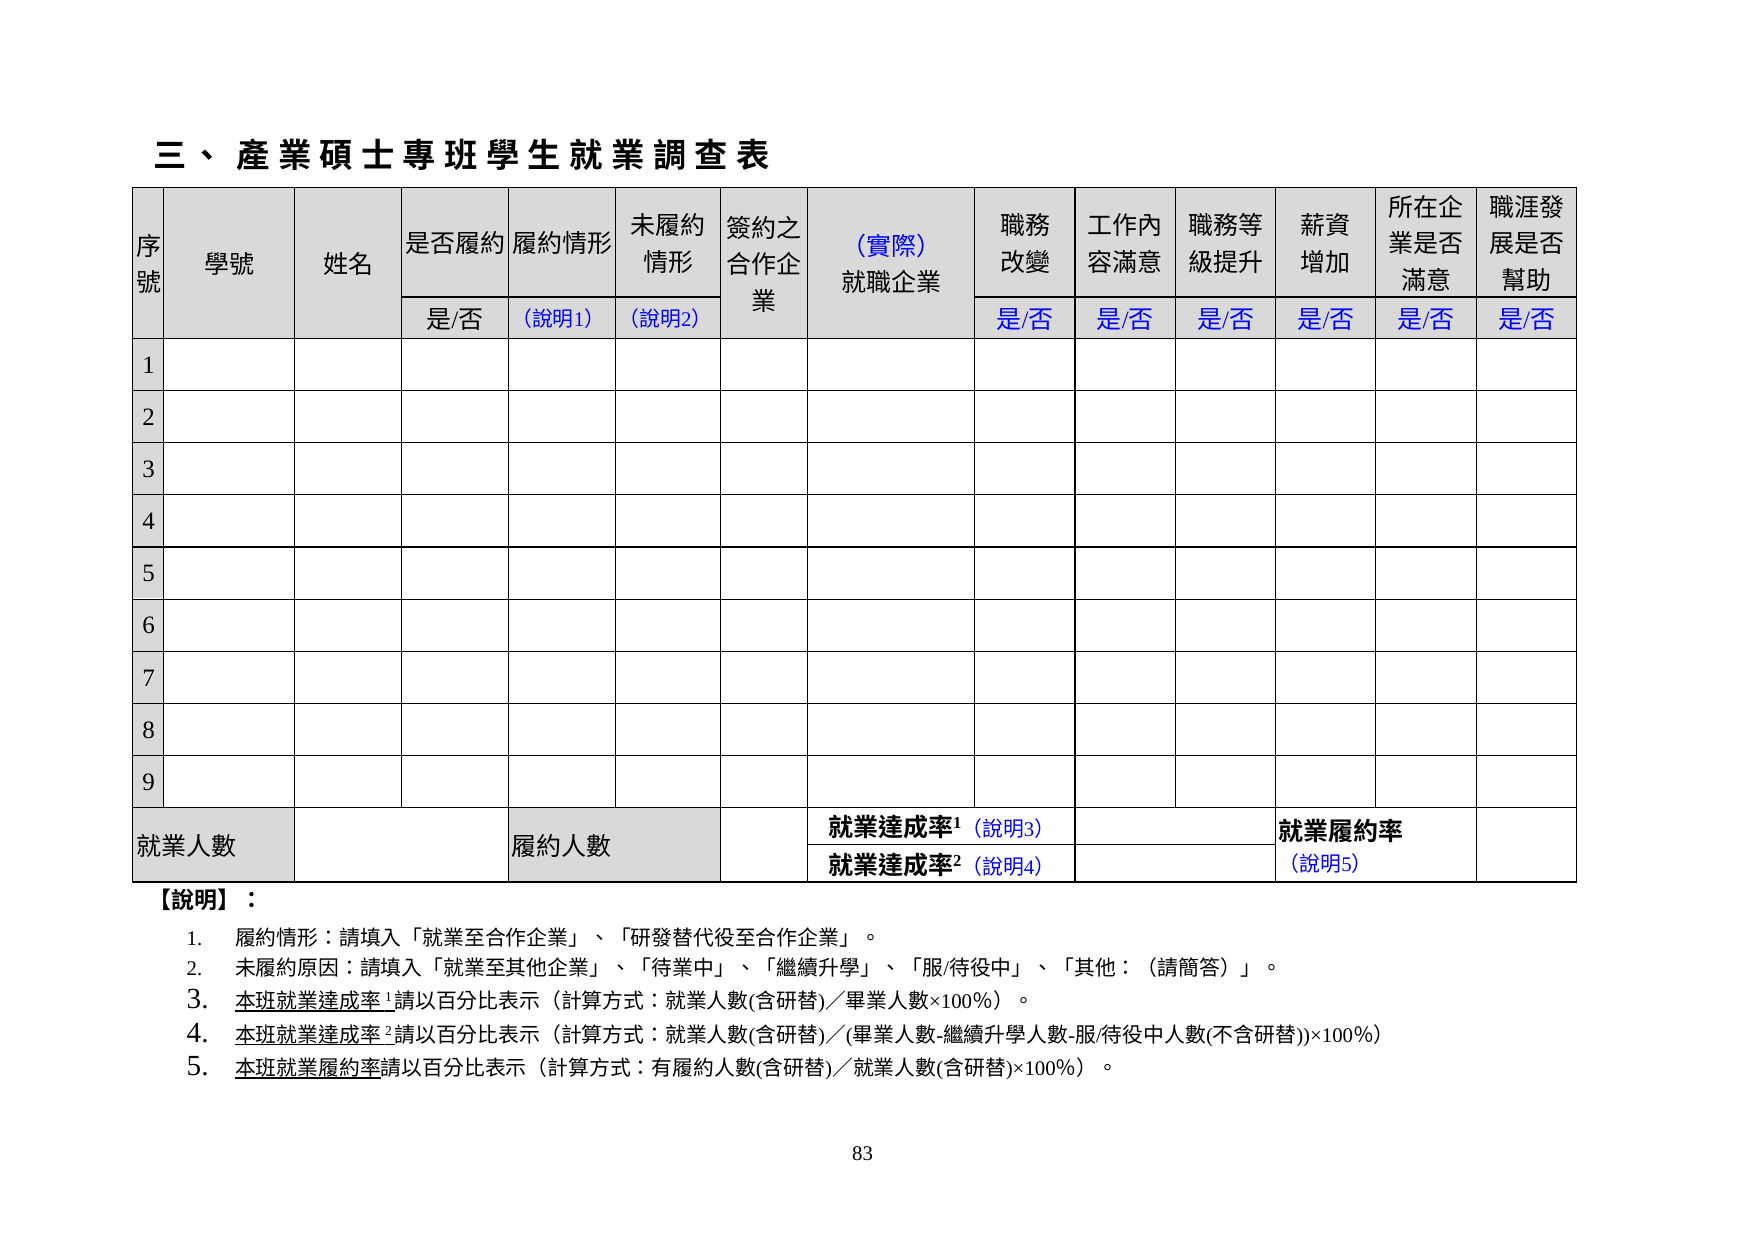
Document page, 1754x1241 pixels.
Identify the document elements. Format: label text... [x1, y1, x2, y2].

table_cell [295, 756, 401, 807]
table_cell [1076, 339, 1175, 390]
table_cell [1176, 495, 1275, 546]
table_cell [1076, 808, 1275, 844]
table_cell 是/否 [1477, 298, 1576, 338]
table_cell [1176, 652, 1275, 703]
table_cell [1376, 443, 1476, 494]
table_cell [1376, 600, 1476, 651]
table_cell [616, 339, 720, 390]
table_cell 履約人數 [509, 808, 720, 881]
table_cell 是/否 [1076, 298, 1175, 338]
table_cell 7 [133, 652, 163, 703]
table_cell [1176, 391, 1275, 442]
table_cell [808, 600, 974, 651]
table_header （實際） 就職企業 [808, 188, 974, 338]
table_cell [1076, 495, 1175, 546]
table_header 工作內容滿意 [1076, 188, 1175, 296]
table_cell 2 [133, 391, 163, 442]
table_cell [1477, 548, 1576, 598]
table_cell [616, 652, 720, 703]
table_cell [1376, 704, 1476, 755]
table_cell [616, 704, 720, 755]
list 本班就業履約率請以百分比表示（計算方式：有履約人數(含研替)／就業人數(含研替)×100％）。 [186, 1048, 1576, 1082]
table_cell [975, 548, 1074, 598]
table_cell [402, 443, 508, 494]
table_cell [295, 495, 401, 546]
table_cell [1477, 652, 1576, 703]
table_cell [1076, 548, 1175, 598]
table_cell [509, 756, 615, 807]
table_header 所在企業是否滿意 [1376, 188, 1476, 296]
table_cell [1276, 443, 1375, 494]
table_cell [1477, 600, 1576, 651]
table_cell [1076, 756, 1175, 807]
table_cell [402, 391, 508, 442]
table_cell （說明2） [616, 298, 720, 338]
table_cell [509, 443, 615, 494]
table_cell [1276, 495, 1375, 546]
table_cell [164, 548, 294, 598]
table_cell [509, 391, 615, 442]
table_cell 3 [133, 443, 163, 494]
table_header 姓名 [295, 188, 401, 338]
table_cell [1477, 756, 1576, 807]
list 未履約原因：請填入「就業至其他企業」、「待業中」、「繼續升學」、「服/待役中」、「其他：（請簡答）」。 [186, 951, 1576, 981]
table_cell [402, 600, 508, 651]
table_cell [808, 443, 974, 494]
table_cell 就業履約率 （說明5） [1276, 808, 1476, 881]
table_cell [1376, 652, 1476, 703]
table_cell [1376, 548, 1476, 598]
table_cell [1176, 548, 1275, 598]
table_header 是否履約 [402, 188, 508, 296]
table_cell [1276, 600, 1375, 651]
table_cell [164, 756, 294, 807]
table_cell 8 [133, 704, 163, 755]
table_cell [721, 808, 807, 881]
table_cell [164, 339, 294, 390]
table_cell [1376, 391, 1476, 442]
list 產業碩士專班學生就業調查表 [149, 112, 1576, 174]
table_cell [1477, 443, 1576, 494]
table_cell [721, 339, 807, 390]
table_cell [975, 495, 1074, 546]
table_cell [295, 704, 401, 755]
table_cell [509, 704, 615, 755]
list 履約情形：請填入「就業至合作企業」、「研發替代役至合作企業」。 [186, 921, 1576, 951]
table_cell [1477, 808, 1576, 881]
table_cell [808, 756, 974, 807]
table_cell [1076, 443, 1175, 494]
table_cell [402, 704, 508, 755]
table_cell [1276, 704, 1375, 755]
table_cell [1176, 756, 1275, 807]
table_cell [1076, 652, 1175, 703]
table_cell [1176, 443, 1275, 494]
table_cell [164, 495, 294, 546]
table_cell [164, 704, 294, 755]
table_header 薪資 增加 [1276, 188, 1375, 296]
table_cell [1477, 495, 1576, 546]
table_cell [402, 756, 508, 807]
table_cell 就業達成率1（說明3） [808, 808, 1074, 844]
table_cell [975, 339, 1074, 390]
table_cell 6 [133, 600, 163, 651]
table_cell [721, 548, 807, 598]
table_cell [1276, 391, 1375, 442]
table_cell [509, 652, 615, 703]
table_cell [1276, 652, 1375, 703]
table_cell [808, 495, 974, 546]
table_cell [616, 756, 720, 807]
table_cell [164, 600, 294, 651]
table_cell [975, 600, 1074, 651]
table_cell [975, 756, 1074, 807]
table_cell [1276, 756, 1375, 807]
table_cell [721, 443, 807, 494]
table_cell 就業人數 [133, 808, 294, 881]
table_cell [164, 443, 294, 494]
table_cell [402, 339, 508, 390]
table_cell [1176, 339, 1275, 390]
table_cell [808, 339, 974, 390]
table_cell [509, 339, 615, 390]
table_header 職務等級提升 [1176, 188, 1275, 296]
table_header 序號 [133, 188, 163, 338]
table_cell [402, 548, 508, 598]
table_cell [616, 391, 720, 442]
table_cell [808, 704, 974, 755]
table_cell 9 [133, 756, 163, 807]
table_header 簽約之 合作企業 [721, 188, 807, 338]
table_cell [975, 391, 1074, 442]
table_cell [616, 600, 720, 651]
table_cell [1477, 339, 1576, 390]
table_cell [1076, 704, 1175, 755]
table_header 未履約 情形 [616, 188, 720, 296]
table_cell （說明1） [509, 298, 615, 338]
list 本班就業達成率2請以百分比表示（計算方式：就業人數(含研替)／(畢業人數-繼續升學人數-服/待役中人數(不含研替))×100％） [186, 1015, 1576, 1048]
table_cell [721, 495, 807, 546]
table_cell [808, 391, 974, 442]
table_cell [721, 652, 807, 703]
table_cell [509, 495, 615, 546]
table_cell [509, 548, 615, 598]
table_header 履約情形 [509, 188, 615, 296]
text 【說明】： [149, 883, 1576, 916]
table_cell [164, 652, 294, 703]
table_cell [1076, 391, 1175, 442]
table_cell 是/否 [1176, 298, 1275, 338]
table_cell [808, 652, 974, 703]
table_cell 是/否 [975, 298, 1074, 338]
table_cell [1376, 339, 1476, 390]
table_cell [295, 600, 401, 651]
table_cell [295, 548, 401, 598]
table_cell [975, 443, 1074, 494]
table_cell 5 [133, 548, 163, 598]
table_cell [721, 704, 807, 755]
table_cell [808, 548, 974, 598]
table_header 學號 [164, 188, 294, 338]
table_cell [616, 548, 720, 598]
table_cell [1376, 495, 1476, 546]
table_cell [1276, 339, 1375, 390]
table_cell 是/否 [402, 298, 508, 338]
table_cell [509, 600, 615, 651]
table_cell [616, 495, 720, 546]
table_cell [402, 652, 508, 703]
table_cell [1276, 548, 1375, 598]
table_cell [1176, 600, 1275, 651]
table_cell [975, 652, 1074, 703]
list 本班就業達成率1請以百分比表示（計算方式：就業人數(含研替)／畢業人數×100％）。 [186, 981, 1576, 1015]
table_header 職涯發展是否幫助 [1477, 188, 1576, 296]
table_cell 就業達成率2（說明4） [808, 845, 1074, 881]
table_cell [975, 704, 1074, 755]
table_cell [295, 339, 401, 390]
table_cell 1 [133, 339, 163, 390]
table_cell [616, 443, 720, 494]
table_cell [1376, 756, 1476, 807]
table_cell [295, 652, 401, 703]
table_cell [721, 600, 807, 651]
table_cell [402, 495, 508, 546]
table_cell [1076, 845, 1275, 881]
table_cell [721, 391, 807, 442]
table_cell 4 [133, 495, 163, 546]
table_cell [1477, 704, 1576, 755]
table_cell [1176, 704, 1275, 755]
table_cell [1477, 391, 1576, 442]
table_cell [721, 756, 807, 807]
table_cell 是/否 [1376, 298, 1476, 338]
table_cell 是/否 [1276, 298, 1375, 338]
table_cell [295, 391, 401, 442]
table_cell [1076, 600, 1175, 651]
table_cell [295, 808, 508, 881]
table_cell [164, 391, 294, 442]
table_cell [295, 443, 401, 494]
table_header 職務 改變 [975, 188, 1074, 296]
